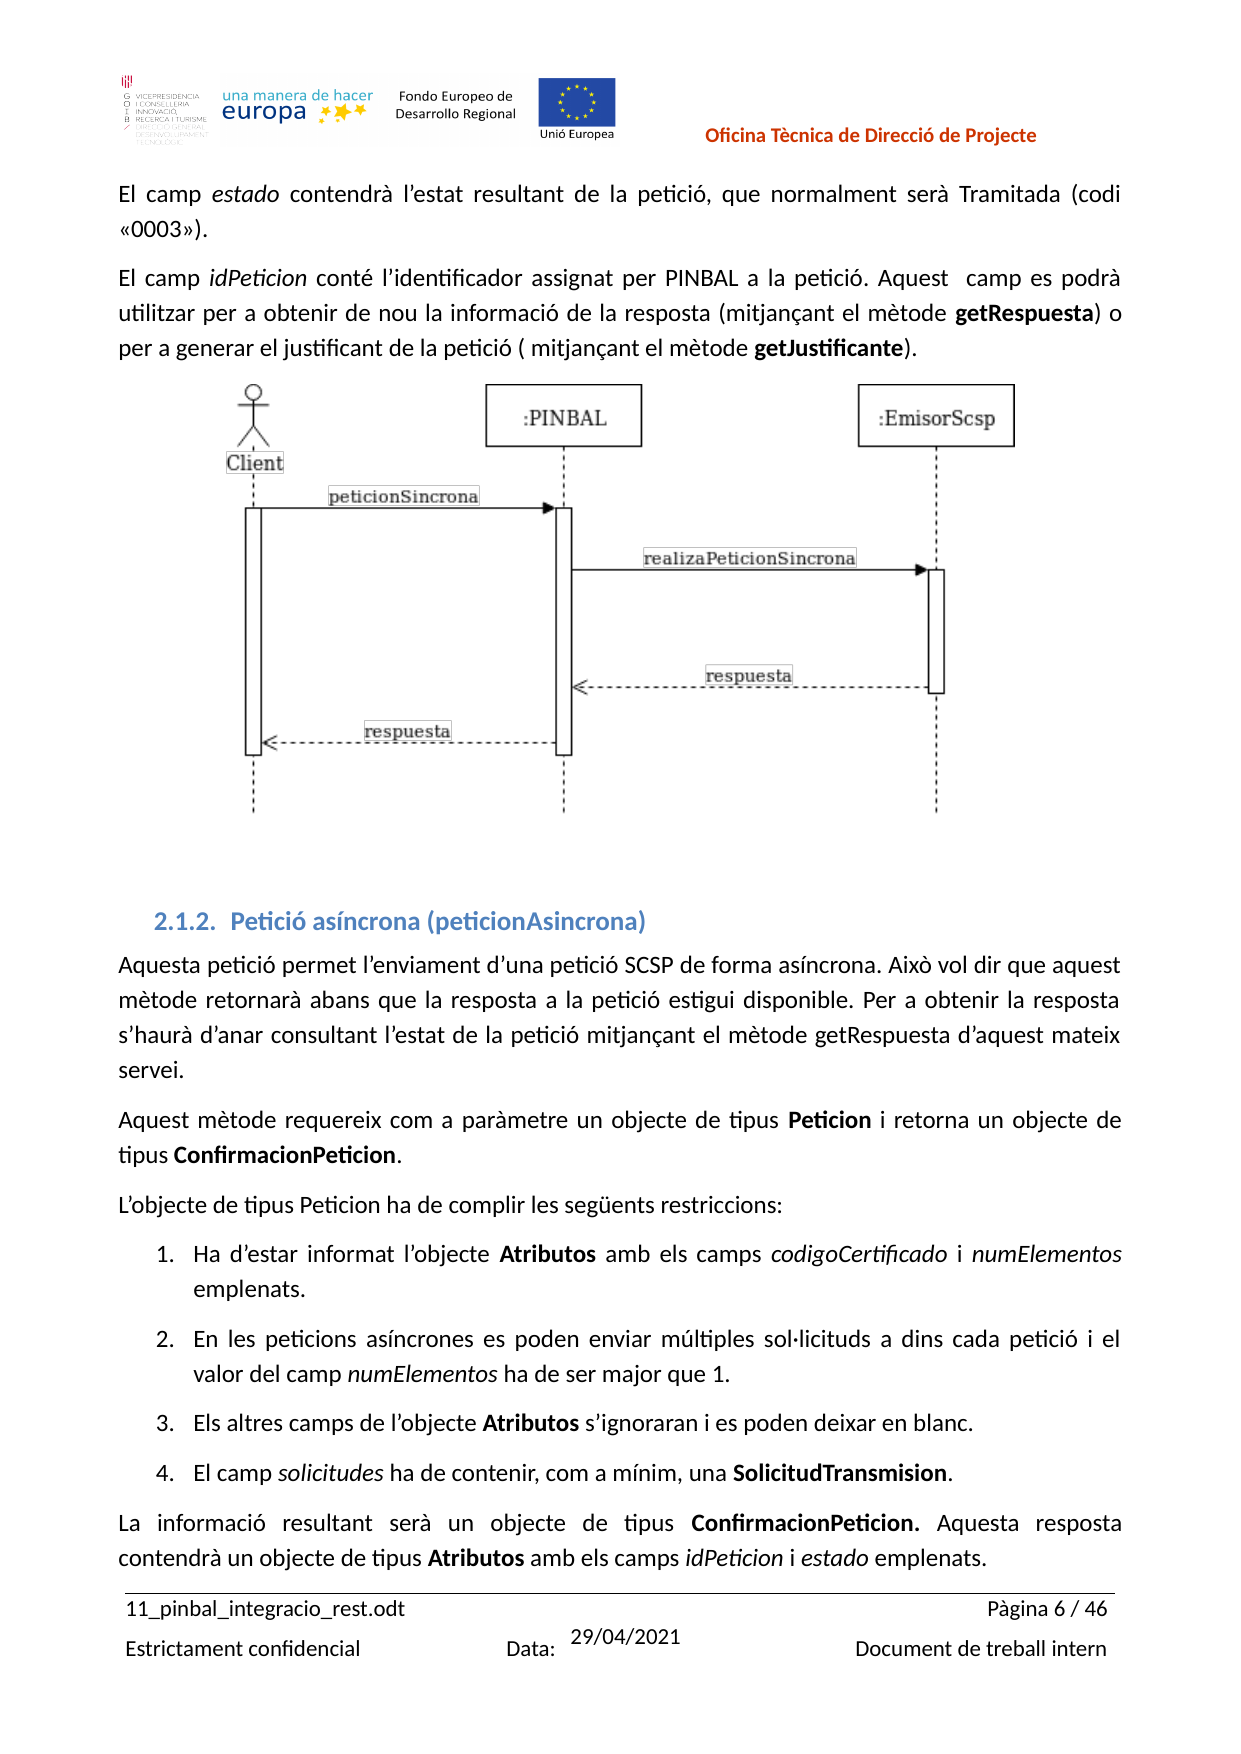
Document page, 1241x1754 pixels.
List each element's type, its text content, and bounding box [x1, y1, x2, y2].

text Aquesta petició permet l’enviament d’una petició SCSP de forma asíncrona. Això vol dir que aquest mètode retornarà abans que la resposta a la petició estigui disponible. Per a obtenir la resposta s’haurà d’anar consultant l’estat de la petició mitjançant el mètode getRespuesta d’aquest mateix servei. [118, 950, 1122, 1085]
picture [225, 384, 1015, 818]
list El camp solicitudes ha de contenir, com a mínim, una SolicitudTransmision. [156, 1457, 1122, 1488]
text El camp estado contendrà l’estat resultant de la petició, que normalment serà Tramitada (codi «0003»). [118, 178, 1122, 243]
list Ha d’estar informat l’objecte Atributos amb els camps codigoCertificado i numElementos emplenats. [156, 1238, 1122, 1304]
subtitle Petició asíncrona (peticionAsincrona) [153, 904, 1122, 937]
picture [118, 73, 213, 147]
text El camp idPeticion conté l’identificador assignat per PINBAL a la petició. Aquest camp es podrà utilitzar per a obtenir de nou la informació de la resposta (mitjançant el mètode getRespuesta) o per a generar el justificant de la petició ( mitjançant el mètode getJustificante). [118, 262, 1122, 363]
text Aquest mètode requereix com a paràmetre un objecte de tipus Peticion i retorna un objecte de tipus ConfirmacionPeticion. [118, 1104, 1122, 1170]
list En les peticions asíncrones es poden enviar múltiples sol·licituds a dins cada petició i el valor del camp numElementos ha de ser major que 1. [156, 1323, 1122, 1388]
text L’objecte de tipus Peticion ha de complir les següents restriccions: [118, 1189, 1122, 1219]
picture [219, 73, 621, 147]
list Els altres camps de l’objecte Atributos s’ignoraran i es poden deixar en blanc. [156, 1408, 1122, 1438]
text La informació resultant serà un objecte de tipus ConfirmacionPeticion. Aquesta resposta contendrà un objecte de tipus Atributos amb els camps idPeticion i estado emplenats. [118, 1507, 1122, 1572]
